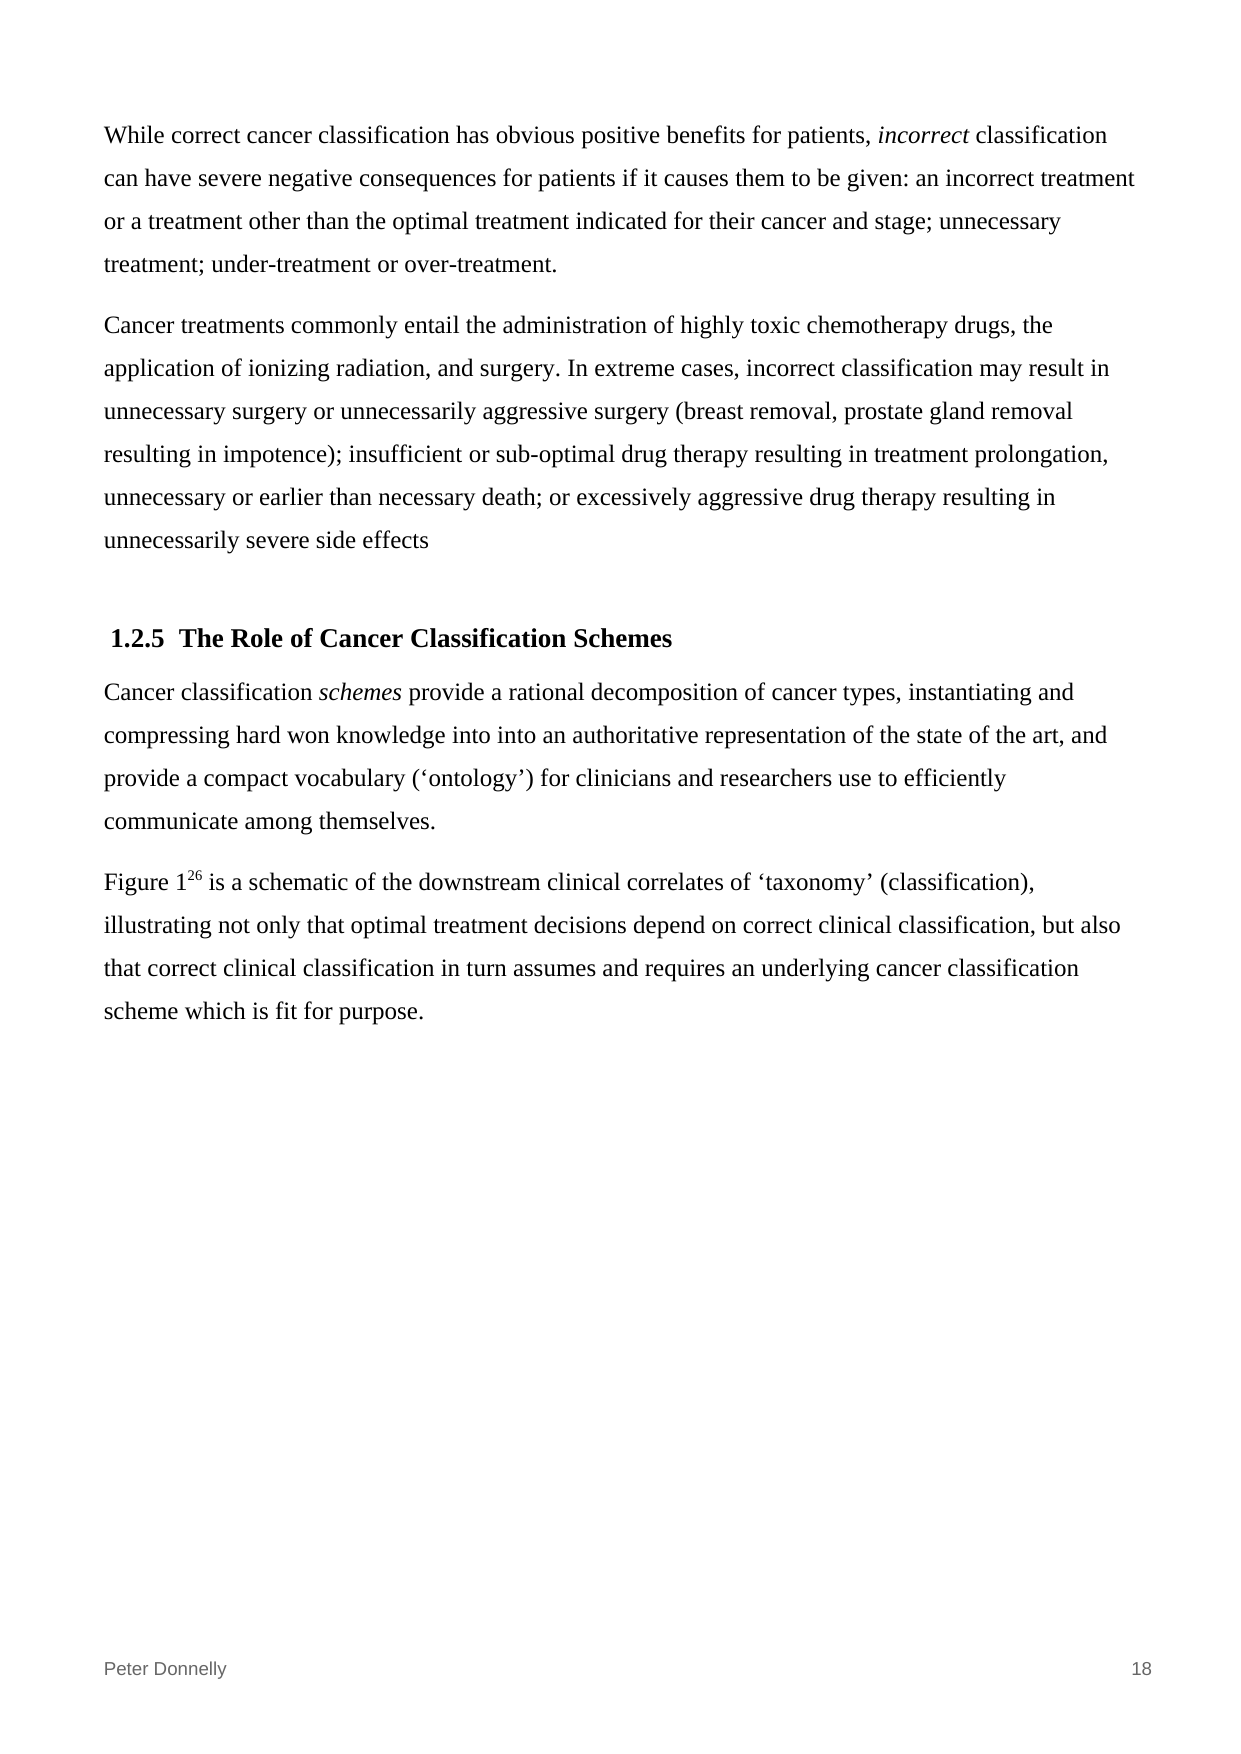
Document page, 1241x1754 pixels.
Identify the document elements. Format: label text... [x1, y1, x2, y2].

subtitle The Role of Cancer Classification Schemes [103, 622, 1146, 653]
text While correct cancer classification has obvious positive benefits for patients, incorrect classification can have severe negative consequences for patients if it causes them to be given: an incorrect treatment or a treatment other than the optimal treatment indicated for their cancer and stage; unnecessary treatment; under-treatment or over-treatment. [103, 120, 1146, 278]
text Cancer classification schemes provide a rational decomposition of cancer types, instantiating and compressing hard won knowledge into into an authoritative representation of the state of the art, and provide a compact vocabulary (‘ontology’) for clinicians and researchers use to efficiently communicate among themselves. [103, 677, 1146, 835]
text Figure 1 is a schematic of the downstream clinical correlates of ‘taxonomy’ (classification), illustrating not only that optimal treatment decisions depend on correct clinical classification, but also that correct clinical classification in turn assumes and requires an underlying cancer classification scheme which is fit for purpose. [103, 867, 1146, 1025]
text Cancer treatments commonly entail the administration of highly toxic chemotherapy drugs, the application of ionizing radiation, and surgery. In extreme cases, incorrect classification may result in unnecessary surgery or unnecessarily aggressive surgery (breast removal, prostate gland removal resulting in impotence); insufficient or sub-optimal drug therapy resulting in treatment prolongation, unnecessary or earlier than necessary death; or excessively aggressive drug therapy resulting in unnecessarily severe side effects [103, 310, 1146, 554]
